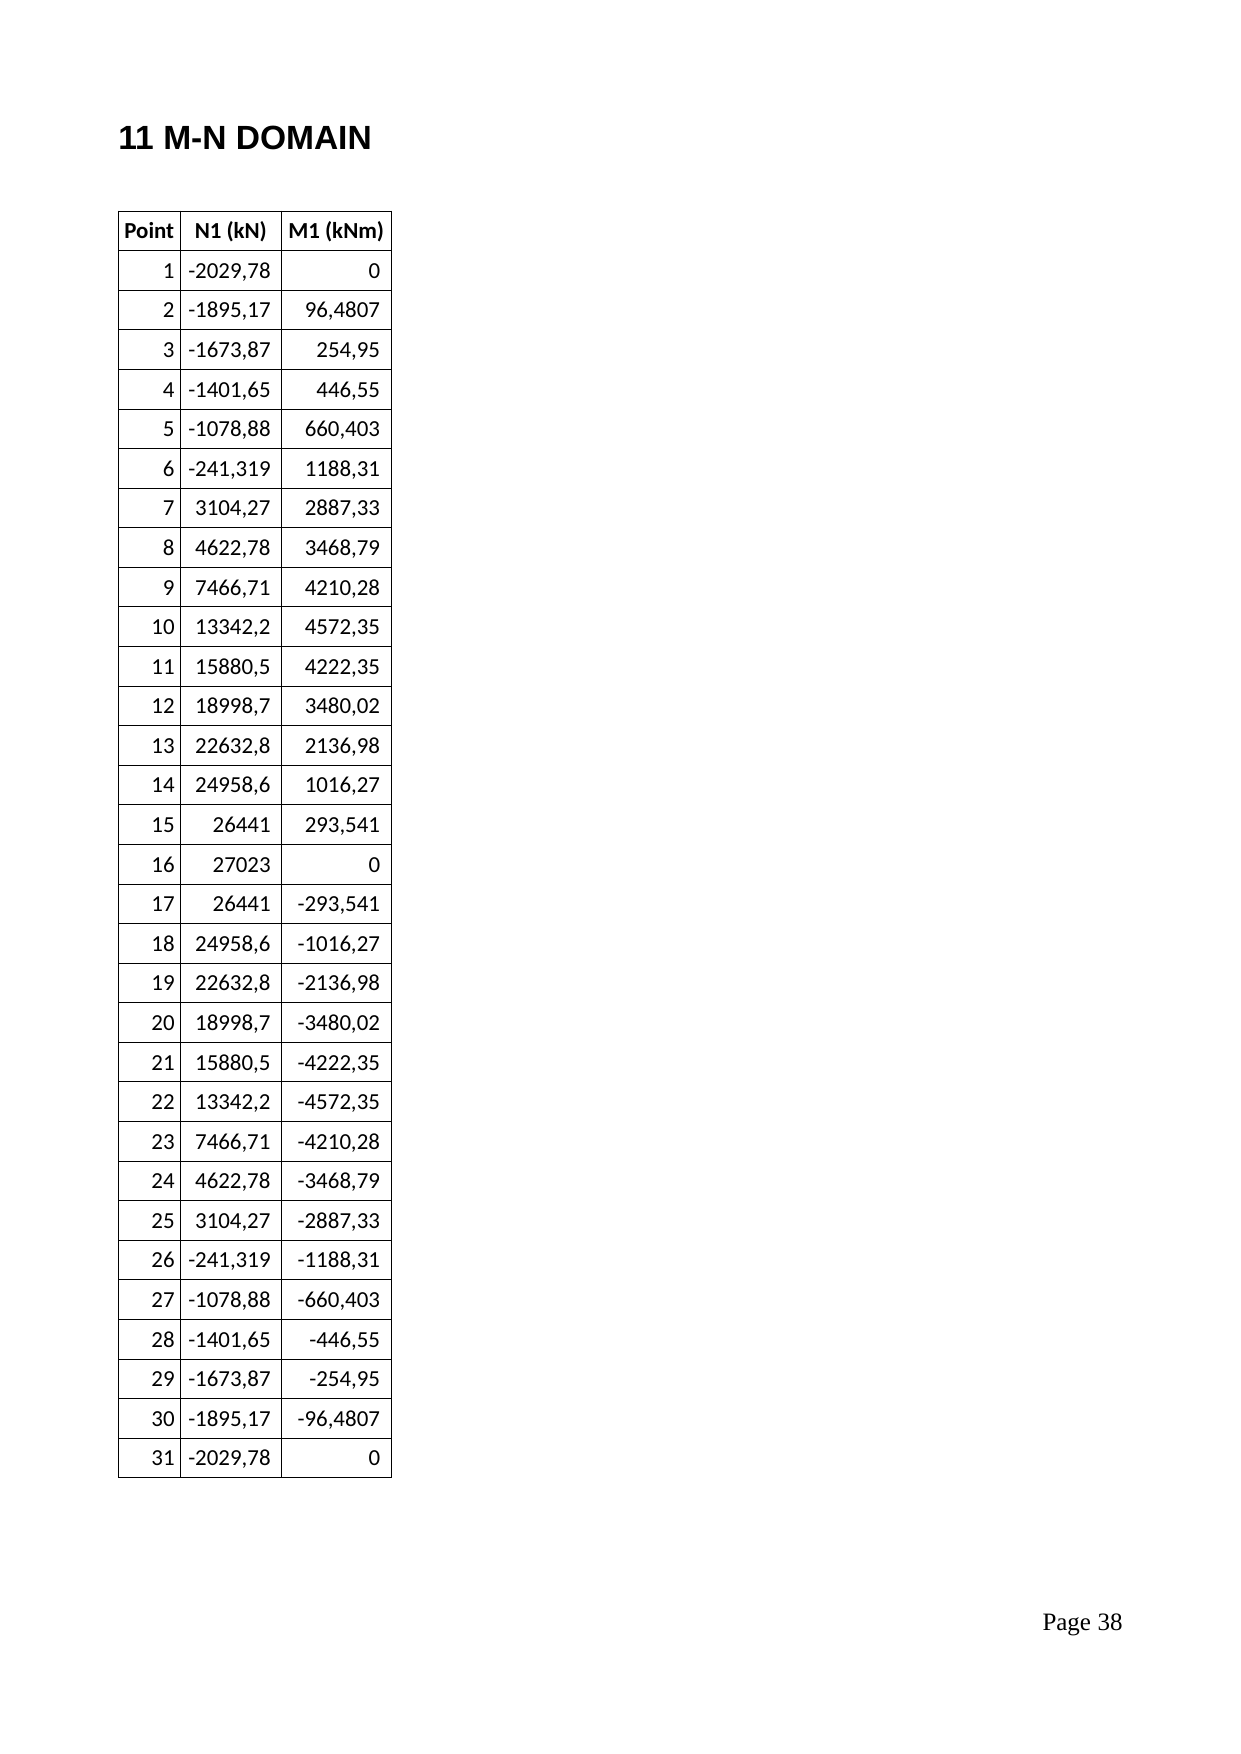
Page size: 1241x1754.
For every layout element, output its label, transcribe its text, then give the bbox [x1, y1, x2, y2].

table_cell -2136,98 [282, 964, 391, 1002]
table_cell 6 [119, 449, 180, 488]
table_cell -4572,35 [282, 1082, 391, 1121]
table_cell 18998,7 [181, 1003, 281, 1042]
table_cell -1078,88 [181, 1280, 281, 1319]
table_header Point [119, 212, 180, 250]
table_cell 4622,78 [181, 528, 281, 567]
table_cell -241,319 [181, 1241, 281, 1279]
table_cell 254,95 [282, 330, 391, 369]
table_cell 3104,27 [181, 489, 281, 527]
table_header N1 (kN) [181, 212, 281, 250]
table_cell 23 [119, 1122, 180, 1161]
table_cell -1188,31 [282, 1241, 391, 1279]
table_cell -1401,65 [181, 370, 281, 408]
table_cell -293,541 [282, 885, 391, 923]
table_cell 18 [119, 924, 180, 963]
table_cell 17 [119, 885, 180, 923]
table_cell 446,55 [282, 370, 391, 408]
table_cell 0 [282, 845, 391, 883]
table_cell 20 [119, 1003, 180, 1042]
table_cell -4222,35 [282, 1043, 391, 1081]
table_cell 19 [119, 964, 180, 1002]
table_cell 26441 [181, 805, 281, 844]
table_cell 9 [119, 568, 180, 606]
subtitle M-N DOMAIN [118, 118, 1122, 157]
table_cell 0 [282, 1439, 391, 1477]
table_cell -2029,78 [181, 1439, 281, 1477]
table_cell 8 [119, 528, 180, 567]
table_cell 3 [119, 330, 180, 369]
table_cell 31 [119, 1439, 180, 1477]
table_cell 3480,02 [282, 687, 391, 725]
table_cell 29 [119, 1360, 180, 1398]
table_cell 22632,8 [181, 964, 281, 1002]
table_cell 2 [119, 291, 180, 329]
table_cell 18998,7 [181, 687, 281, 725]
table_cell 24958,6 [181, 924, 281, 963]
table_cell 3468,79 [282, 528, 391, 567]
table_cell 27 [119, 1280, 180, 1319]
table_cell 25 [119, 1201, 180, 1240]
table_cell -3480,02 [282, 1003, 391, 1042]
table_cell 13342,2 [181, 1082, 281, 1121]
table_cell 11 [119, 647, 180, 686]
table_cell 1016,27 [282, 766, 391, 804]
table_cell -96,4807 [282, 1399, 391, 1438]
table_cell 4210,28 [282, 568, 391, 606]
table_cell -1895,17 [181, 1399, 281, 1438]
table_cell -254,95 [282, 1360, 391, 1398]
table_cell 21 [119, 1043, 180, 1081]
table_cell -2029,78 [181, 251, 281, 290]
table_cell 14 [119, 766, 180, 804]
table_cell -1401,65 [181, 1320, 281, 1358]
table_cell 7 [119, 489, 180, 527]
table_cell 22632,8 [181, 726, 281, 765]
table_cell 30 [119, 1399, 180, 1438]
table_cell 22 [119, 1082, 180, 1121]
table_cell 15880,5 [181, 647, 281, 686]
table_cell 27023 [181, 845, 281, 883]
table_header M1 (kNm) [282, 212, 391, 250]
table_cell 4622,78 [181, 1162, 281, 1200]
table_cell -1673,87 [181, 1360, 281, 1398]
table_cell 0 [282, 251, 391, 290]
table_cell 293,541 [282, 805, 391, 844]
table_cell 1188,31 [282, 449, 391, 488]
table_cell -4210,28 [282, 1122, 391, 1161]
table_cell 26 [119, 1241, 180, 1279]
table_cell 12 [119, 687, 180, 725]
table_cell 7466,71 [181, 568, 281, 606]
table_cell 24 [119, 1162, 180, 1200]
table_cell -3468,79 [282, 1162, 391, 1200]
table_cell 13 [119, 726, 180, 765]
table_cell 2136,98 [282, 726, 391, 765]
table_cell -2887,33 [282, 1201, 391, 1240]
table_cell 15880,5 [181, 1043, 281, 1081]
table_cell 96,4807 [282, 291, 391, 329]
table_cell 660,403 [282, 410, 391, 448]
table_cell -660,403 [282, 1280, 391, 1319]
table_cell -1673,87 [181, 330, 281, 369]
table_cell 16 [119, 845, 180, 883]
table_cell 26441 [181, 885, 281, 923]
table_cell 15 [119, 805, 180, 844]
table_cell 24958,6 [181, 766, 281, 804]
table_cell 1 [119, 251, 180, 290]
table_cell -1895,17 [181, 291, 281, 329]
table_cell 13342,2 [181, 607, 281, 646]
table_cell -1016,27 [282, 924, 391, 963]
table_cell 4222,35 [282, 647, 391, 686]
table_cell 3104,27 [181, 1201, 281, 1240]
table_cell 4 [119, 370, 180, 408]
table_cell 10 [119, 607, 180, 646]
table_cell 28 [119, 1320, 180, 1358]
table_cell -446,55 [282, 1320, 391, 1358]
table_cell 5 [119, 410, 180, 448]
table_cell 2887,33 [282, 489, 391, 527]
table_cell 4572,35 [282, 607, 391, 646]
table_cell -241,319 [181, 449, 281, 488]
table_cell -1078,88 [181, 410, 281, 448]
table_cell 7466,71 [181, 1122, 281, 1161]
